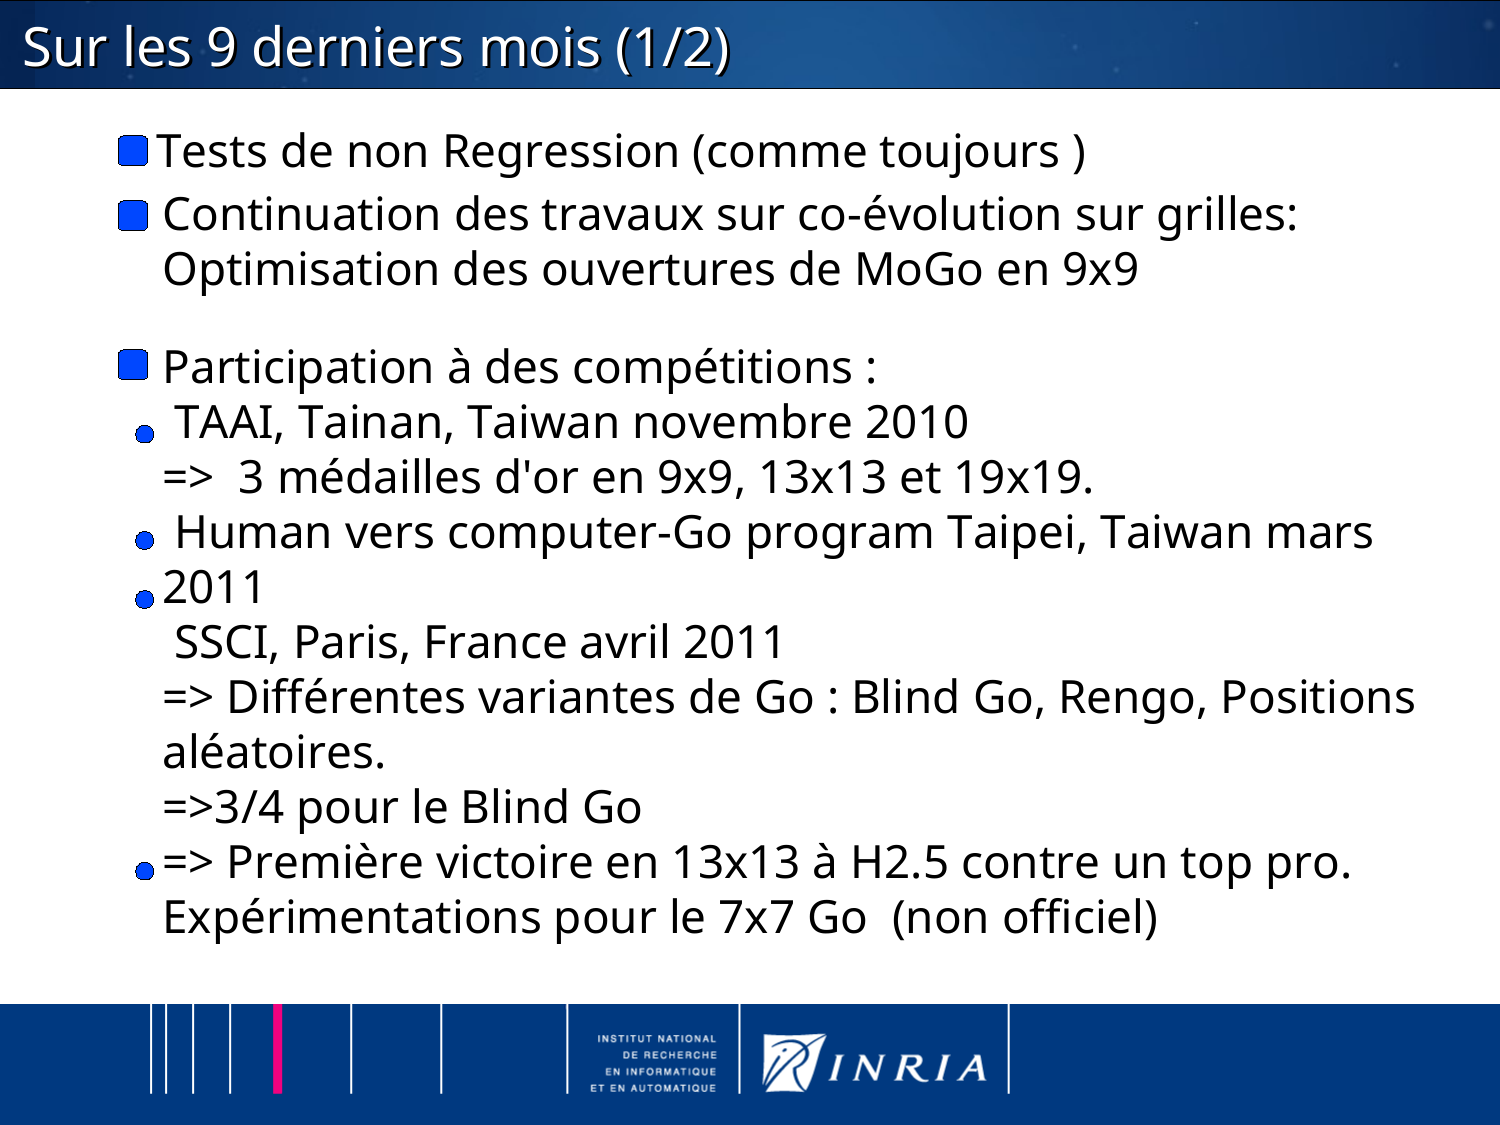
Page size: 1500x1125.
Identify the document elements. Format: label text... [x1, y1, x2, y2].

text_box [118, 200, 148, 231]
text_box [135, 531, 154, 550]
text_box [135, 590, 154, 609]
text_box [118, 349, 148, 380]
picture [0, 1004, 1500, 1125]
text_box Participation à des compétitions : TAAI, Tainan, Taiwan novembre 2010 => 3 médailles d'or en 9x9, 13x13 et 19x19. Human vers computer-Go program Taipei, Taiwan mars 2011 SSCI, Paris, France avril 2011 => Différentes variantes de Go : Blind Go, Rengo, Positions aléatoires. =>3/4 pour le Blind Go => Première victoire en 13x13 à H2.5 contre un top pro. Expérimentations pour le 7x7 Go (non officiel) [147, 330, 1477, 951]
text_box [118, 135, 148, 166]
text_box Tests de non Regression (comme toujours ) [141, 114, 1359, 239]
text_box [135, 862, 154, 880]
text_box [135, 425, 154, 443]
text_box Sur les 9 derniers mois (1/2) [0, 0, 1500, 89]
text_box Continuation des travaux sur co-évolution sur grilles: Optimisation des ouvertures de MoGo en 9x9 [147, 177, 1418, 302]
